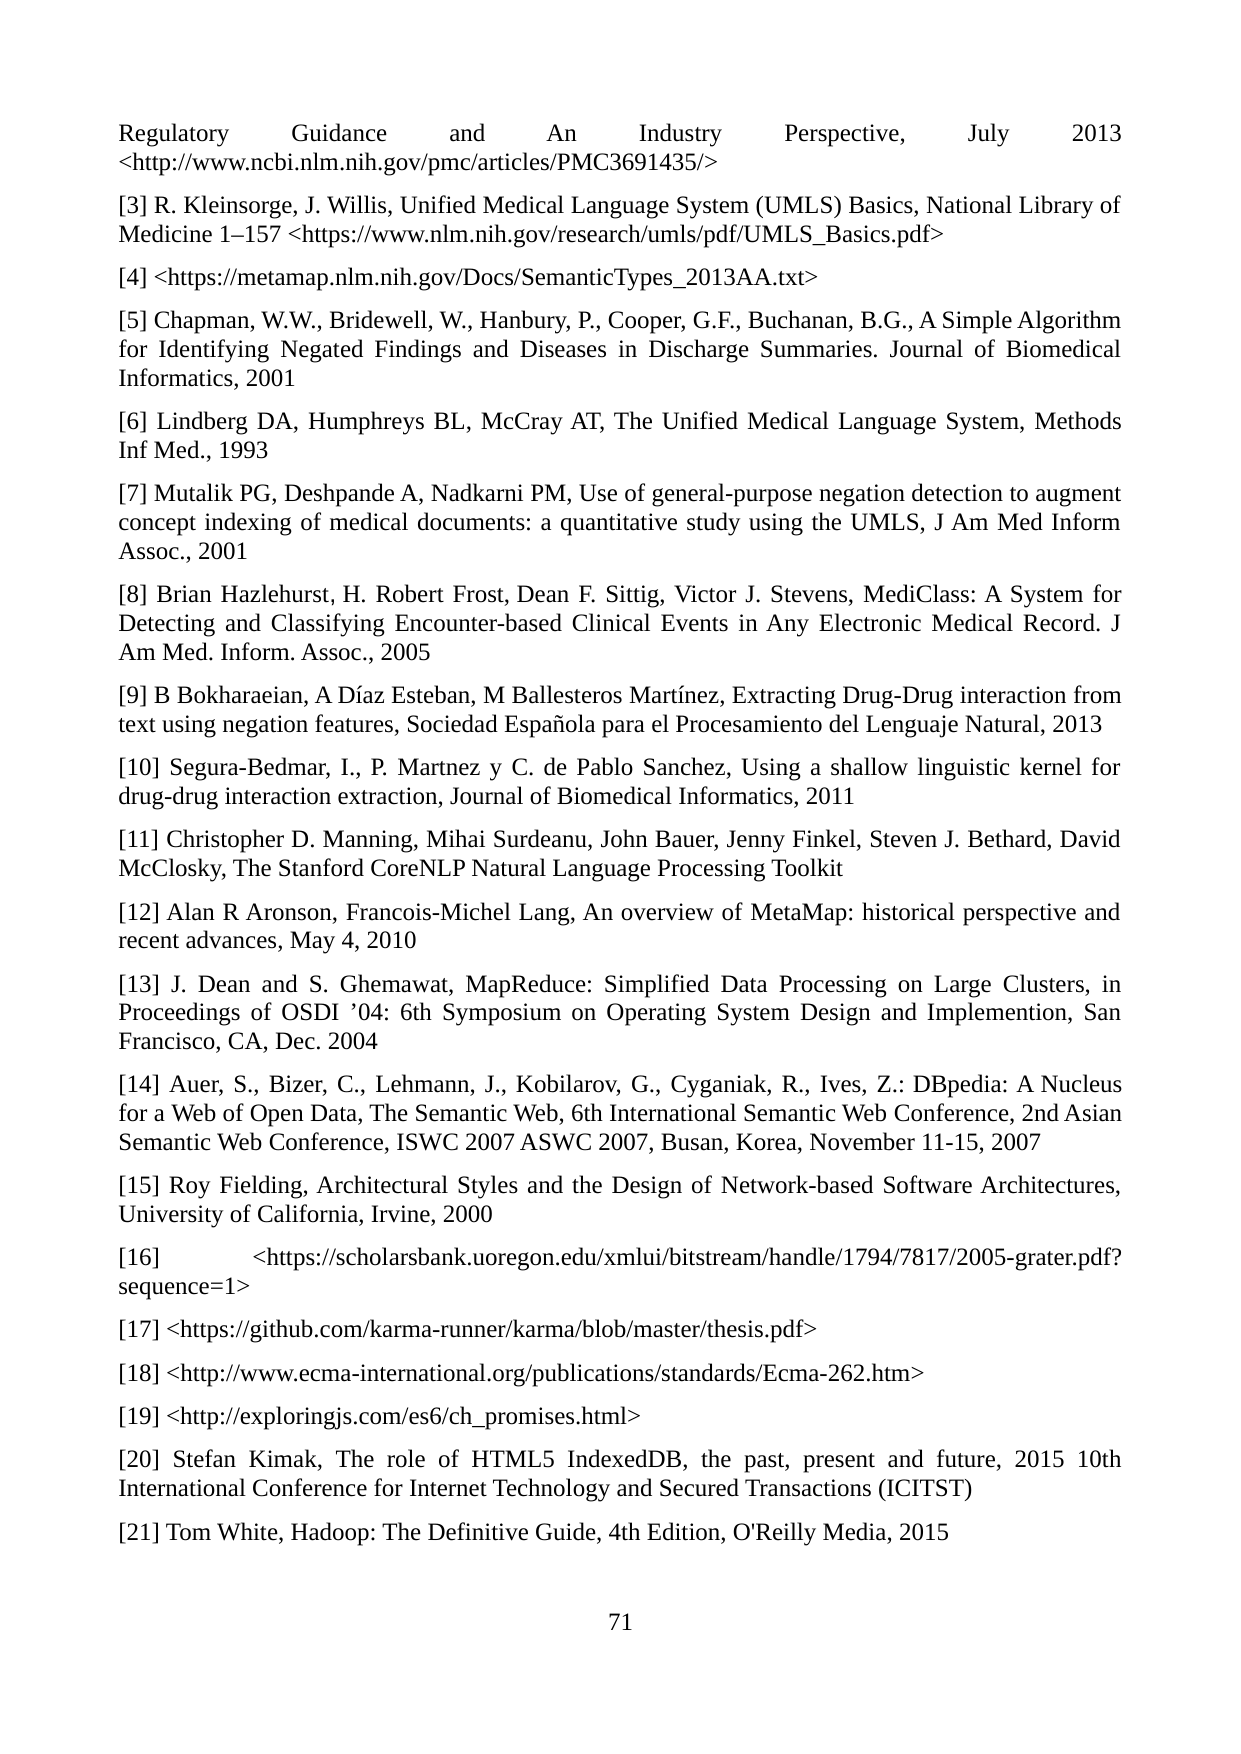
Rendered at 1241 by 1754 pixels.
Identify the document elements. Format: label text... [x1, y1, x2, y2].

text [12] Alan R Aronson, Francois-Michel Lang, An overview of MetaMap: historical perspective and recent advances, May 4, 2010 [118, 897, 1122, 954]
text [20] Stefan Kimak, The role of HTML5 IndexedDB, the past, present and future, 2015 10th International Conference for Internet Technology and Secured Transactions (ICITST) [118, 1444, 1122, 1502]
text [5] Chapman, W.W., Bridewell, W., Hanbury, P., Cooper, G.F., Buchanan, B.G., A Simple Algorithm for Identifying Negated Findings and Diseases in Discharge Summaries. Journal of Biomedical Informatics, 2001 [118, 306, 1122, 392]
text [11] Christopher D. Manning, Mihai Surdeanu, John Bauer, Jenny Finkel, Steven J. Bethard, David McClosky, The Stanford CoreNLP Natural Language Processing Toolkit [118, 824, 1122, 882]
text [14] Auer, S., Bizer, C., Lehmann, J., Kobilarov, G., Cyganiak, R., Ives, Z.: DBpedia: A Nucleus for a Web of Open Data, The Semantic Web, 6th International Semantic Web Conference, 2nd Asian Semantic Web Conference, ISWC 2007 ASWC 2007, Busan, Korea, November 11-15, 2007 [118, 1069, 1122, 1156]
text [15] Roy Fielding, Architectural Styles and the Design of Network-based Software Architectures, University of California, Irvine, 2000 [118, 1170, 1122, 1228]
text [21] Tom White, Hadoop: The Definitive Guide, 4th Edition, O'Reilly Media, 2015 [118, 1517, 1122, 1545]
text [18] <http://www.ecma-international.org/publications/standards/Ecma-262.htm> [118, 1358, 1122, 1387]
text [8] Brian Hazlehurst, H. Robert Frost, Dean F. Sittig, Victor J. Stevens, MediClass: A System for Detecting and Classifying Encounter-based Clinical Events in Any Electronic Medical Record. J Am Med. Inform. Assoc., 2005 [118, 579, 1122, 666]
text [13] J. Dean and S. Ghemawat, MapReduce: Simplified Data Processing on Large Clusters, in Proceedings of OSDI ’04: 6th Symposium on Operating System Design and Implemention, San Francisco, CA, Dec. 2004 [118, 969, 1122, 1055]
text [6] Lindberg DA, Humphreys BL, McCray AT, The Unified Medical Language System, Methods Inf Med., 1993 [118, 406, 1122, 464]
text [4] <https://metamap.nlm.nih.gov/Docs/SemanticTypes_2013AA.txt> [118, 262, 1122, 291]
text [16] <https://scholarsbank.uoregon.edu/xmlui/bitstream/handle/1794/7817/2005-grater.pdf?sequence=1> [118, 1242, 1122, 1300]
text Regulatory Guidance and An Industry Perspective, July 2013 <http://www.ncbi.nlm.nih.gov/pmc/articles/PMC3691435/> [118, 118, 1122, 176]
text [7] Mutalik PG, Deshpande A, Nadkarni PM, Use of general-purpose negation detection to augment concept indexing of medical documents: a quantitative study using the UMLS, J Am Med Inform Assoc., 2001 [118, 478, 1122, 565]
text [19] <http://exploringjs.com/es6/ch_promises.html> [118, 1401, 1122, 1430]
text [9] B Bokharaeian, A Díaz Esteban, M Ballesteros Martínez, Extracting Drug-Drug interaction from text using negation features, Sociedad Española para el Procesamiento del Lenguaje Natural, 2013 [118, 680, 1122, 738]
text [10] Segura-Bedmar, I., P. Martnez y C. de Pablo Sanchez, Using a shallow linguistic kernel for drug-drug interaction extraction, Journal of Biomedical Informatics, 2011 [118, 752, 1122, 810]
text [17] <https://github.com/karma-runner/karma/blob/master/thesis.pdf> [118, 1314, 1122, 1343]
text [3] R. Kleinsorge, J. Willis, Unified Medical Language System (UMLS) Basics, National Library of Medicine 1–157 <https://www.nlm.nih.gov/research/umls/pdf/UMLS_Basics.pdf> [118, 190, 1122, 248]
